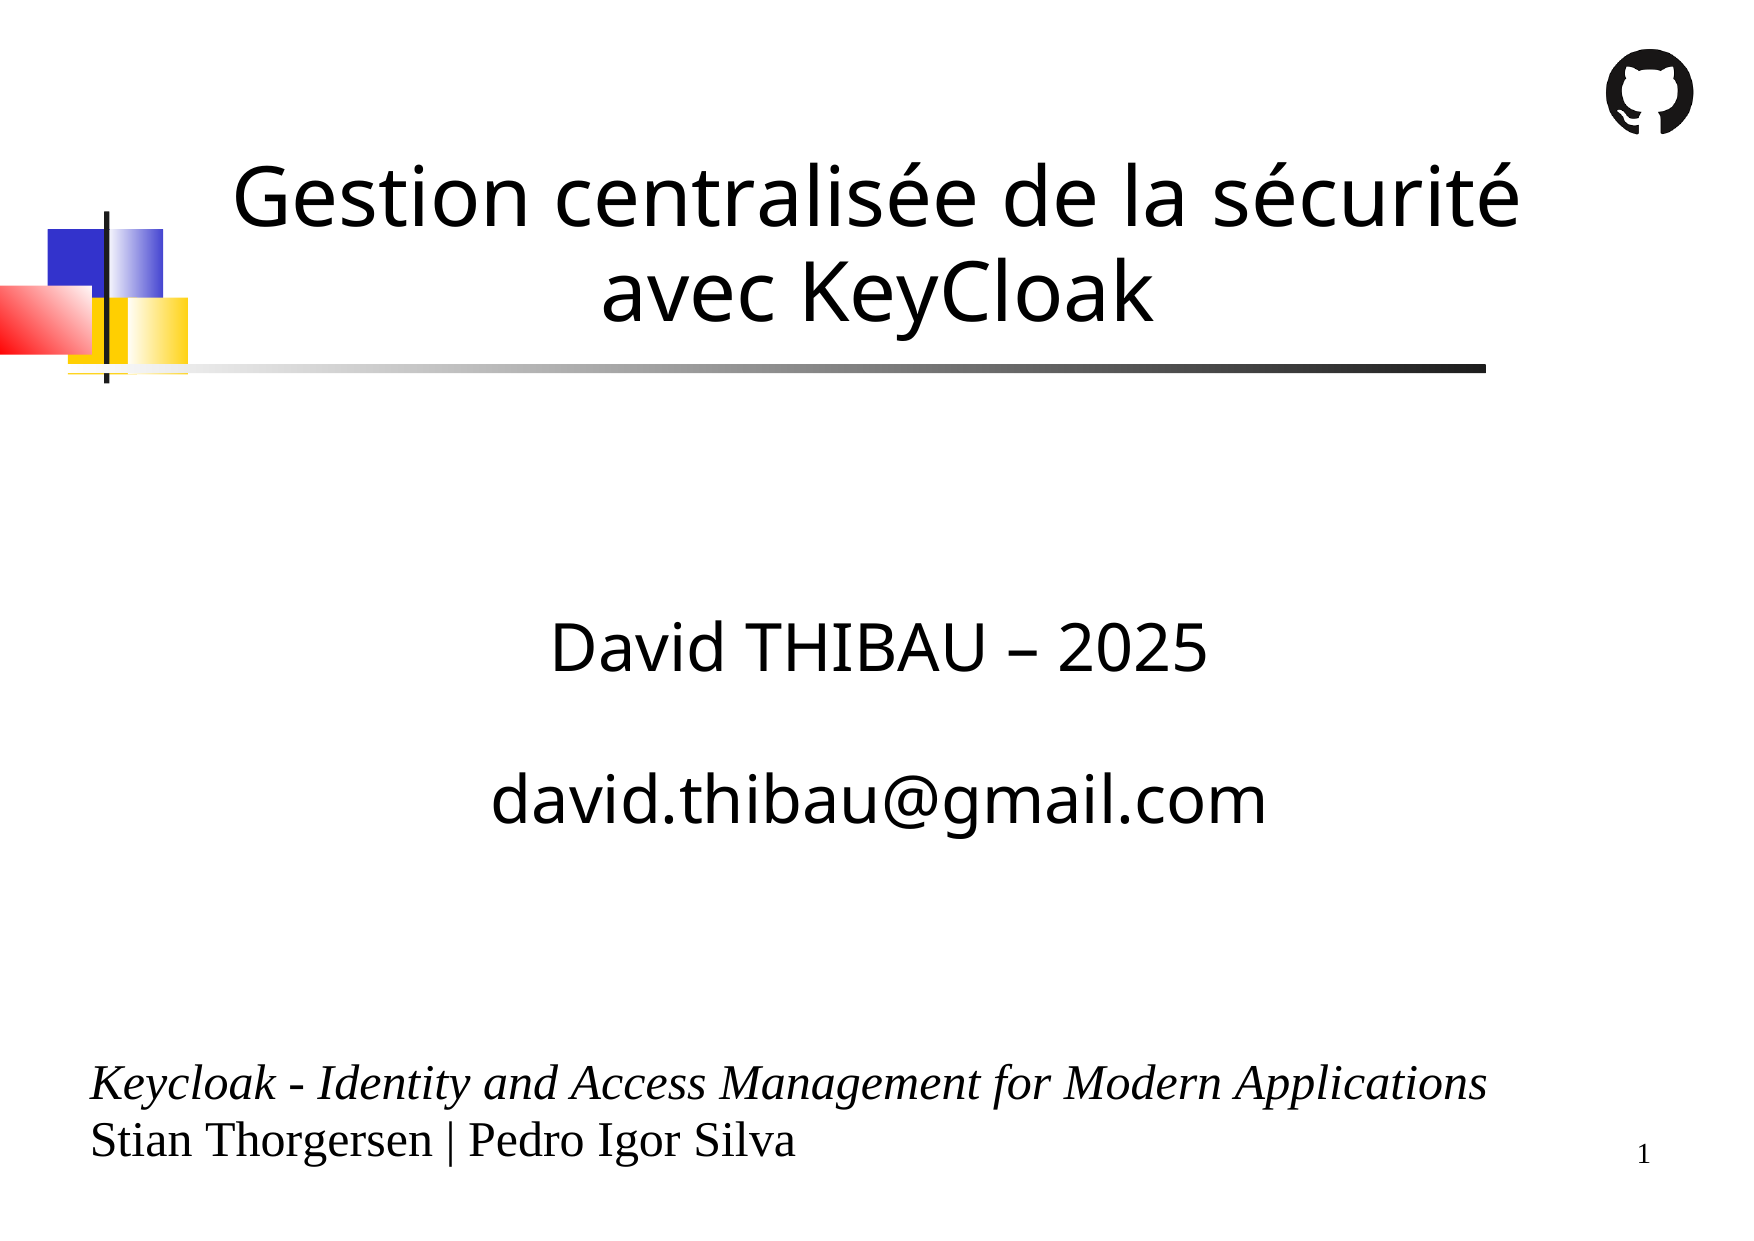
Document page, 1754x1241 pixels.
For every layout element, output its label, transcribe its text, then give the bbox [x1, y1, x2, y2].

picture [1576, 19, 1723, 166]
title Gestion centralisée de la sécurité avec KeyCloak [179, 150, 1577, 341]
text_box Keycloak - Identity and Access Management for Modern Applications Stian Thorgersen | Pedro Igor Silva [74, 1046, 1591, 1233]
subtitle David THIBAU – 2025 david.thibau@gmail.com [179, 608, 1577, 841]
